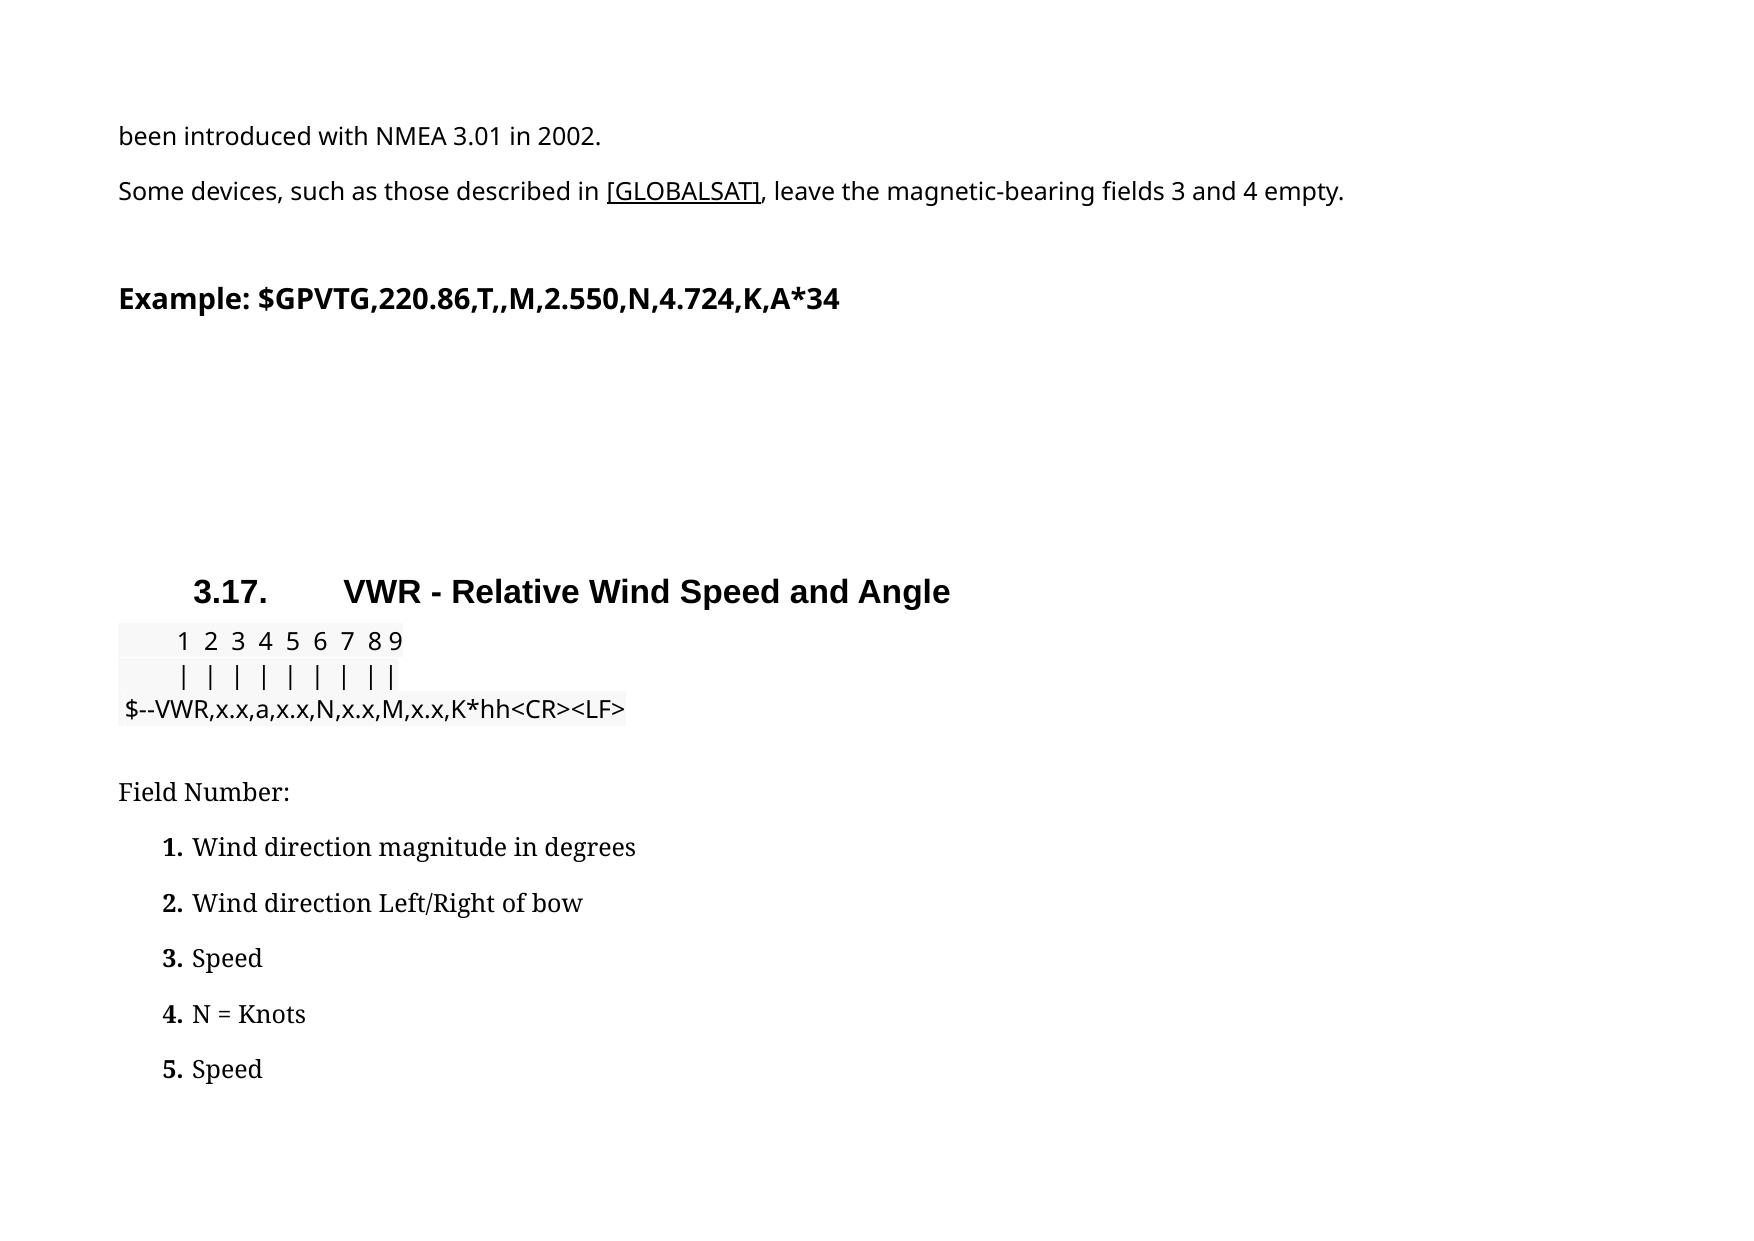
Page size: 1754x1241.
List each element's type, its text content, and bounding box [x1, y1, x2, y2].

text been introduced with NMEA 3.01 in 2002. [118, 118, 1636, 152]
list Wind direction magnitude in degrees [162, 830, 1636, 864]
text Field Number: [118, 774, 1636, 809]
text Some devices, such as those described in [GLOBALSAT], leave the magnetic-bearing fields 3 and 4 empty. [118, 173, 1636, 208]
subtitle VWR - Relative Wind Speed and Angle [193, 572, 1636, 611]
list Speed [162, 941, 1636, 975]
text $--VWR,x.x,a,x.x,N,x.x,M,x.x,K*hh<CR><LF> [118, 691, 1636, 726]
list Speed [162, 1052, 1636, 1086]
list Wind direction Left/Right of bow [162, 885, 1636, 919]
list N = Knots [162, 996, 1636, 1030]
text Example: $GPVTG,220.86,T,,M,2.550,N,4.724,K,A*34 [118, 278, 1636, 318]
text | | | | | | | | | [118, 657, 1636, 691]
text 1 2 3 4 5 6 7 8 9 [118, 623, 1636, 657]
